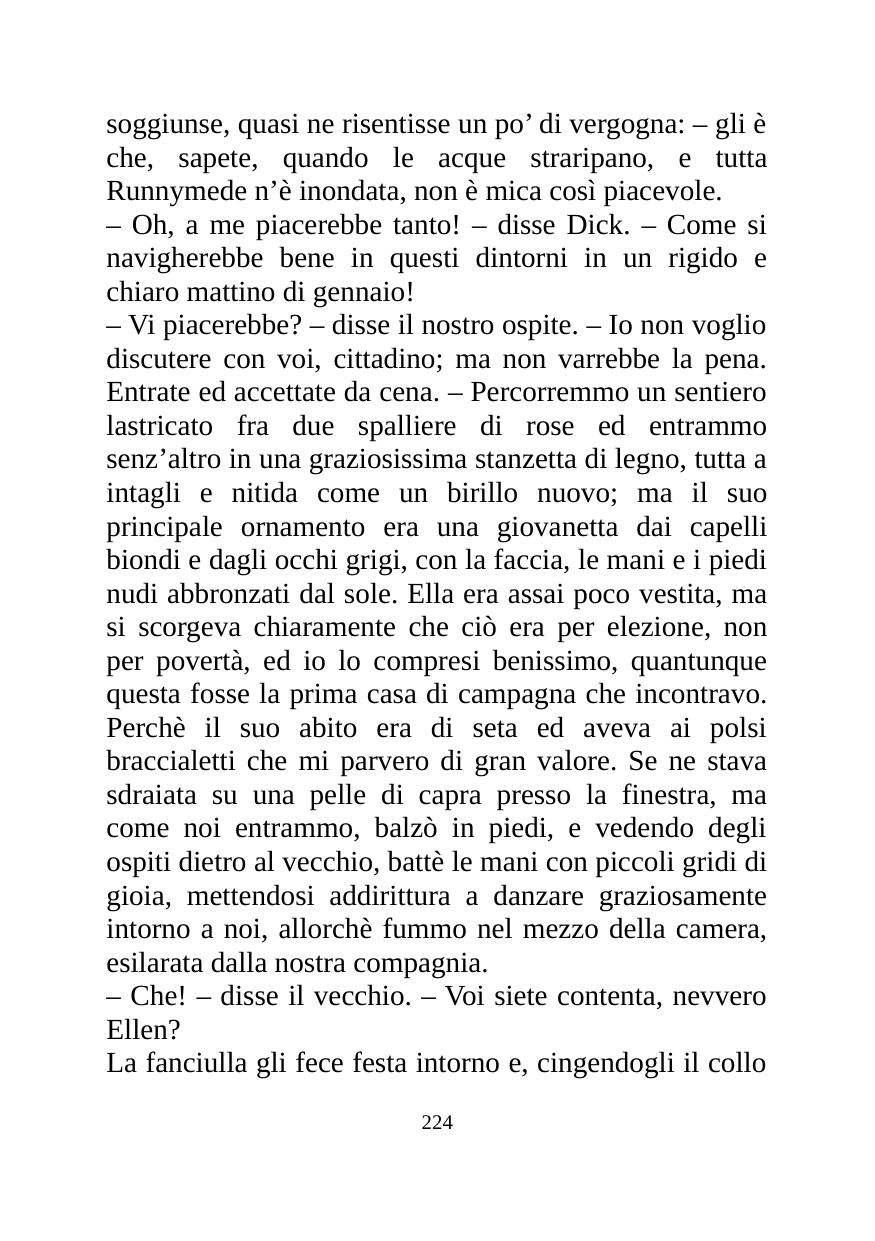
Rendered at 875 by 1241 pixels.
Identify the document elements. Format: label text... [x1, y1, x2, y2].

text soggiunse, quasi ne risentisse un po’ di vergogna: – gli è che, sapete, quando le acque straripano, e tutta Runnymede n’è inondata, non è mica così piacevole. [106, 106, 768, 207]
text La fanciulla gli fece festa intorno e, cingendogli il collo [106, 1045, 768, 1079]
text – Che! – disse il vecchio. – Voi siete contenta, nevvero Ellen? [106, 978, 768, 1045]
text – Oh, a me piacerebbe tanto! – disse Dick. – Come si navigherebbe bene in questi dintorni in un rigido e chiaro mattino di gennaio! [106, 207, 768, 307]
text – Vi piacerebbe? – disse il nostro ospite. – Io non voglio discutere con voi, cittadino; ma non varrebbe la pena. Entrate ed accettate da cena. – Percorremmo un sentiero lastricato fra due spalliere di rose ed entrammo senz’altro in una graziosissima stanzetta di legno, tutta a intagli e nitida come un birillo nuovo; ma il suo principale ornamento era una giovanetta dai capelli biondi e dagli occhi grigi, con la faccia, le mani e i piedi nudi abbronzati dal sole. Ella era assai poco vestita, ma si scorgeva chiaramente che ciò era per elezione, non per povertà, ed io lo compresi benissimo, quantunque questa fosse la prima casa di campagna che incontravo. Perchè il suo abito era di seta ed aveva ai polsi braccialetti che mi parvero di gran valore. Se ne stava sdraiata su una pelle di capra presso la finestra, ma come noi entrammo, balzò in piedi, e vedendo degli ospiti dietro al vecchio, battè le mani con piccoli gridi di gioia, mettendosi addirittura a danzare graziosamente intorno a noi, allorchè fummo nel mezzo della camera, esilarata dalla nostra compagnia. [106, 307, 768, 978]
